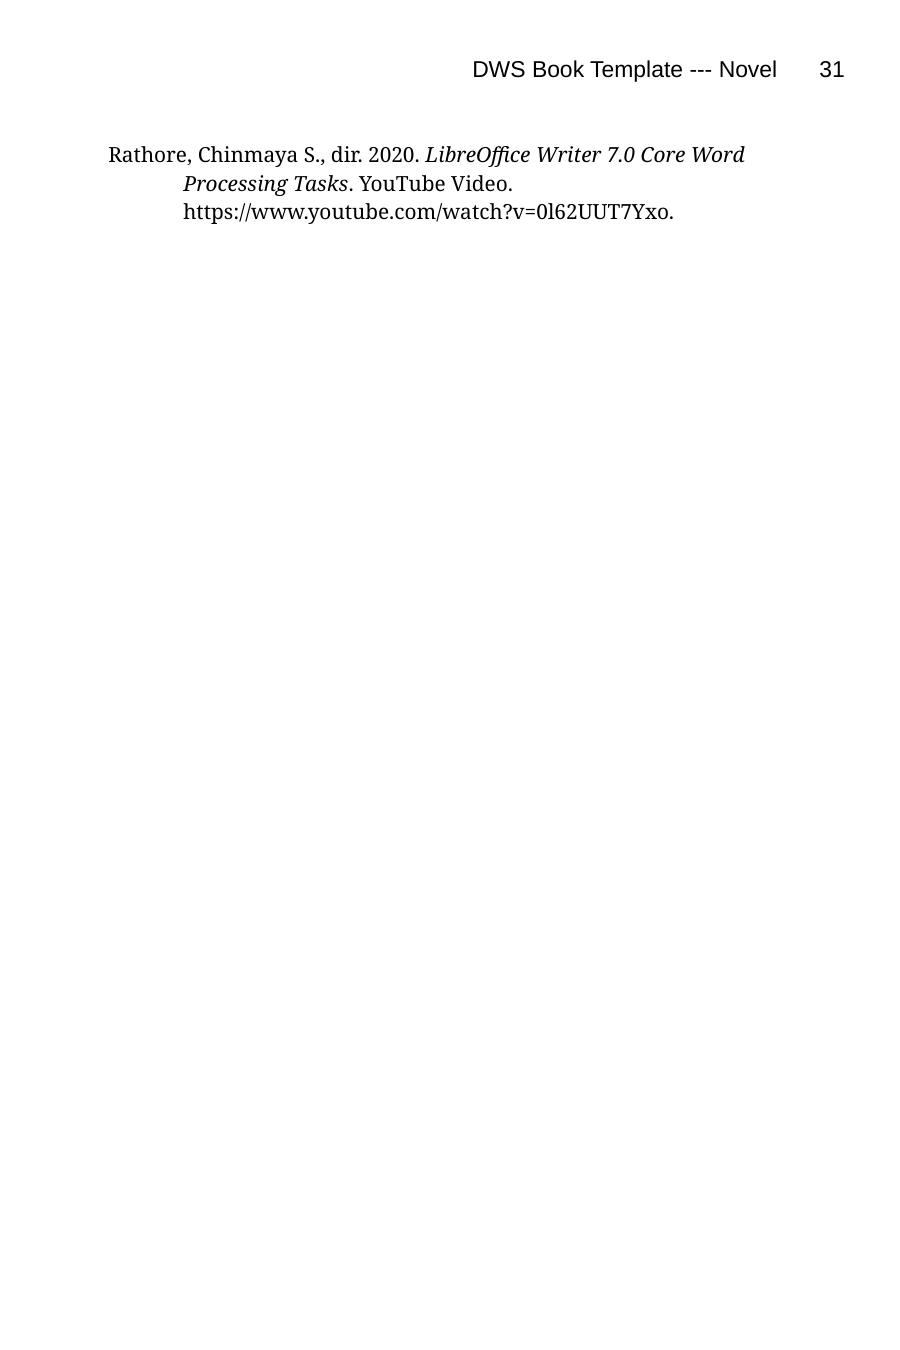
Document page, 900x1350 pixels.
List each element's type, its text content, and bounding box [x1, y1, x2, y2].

text Rathore, Chinmaya S., dir. 2020. LibreOffice Writer 7.0 Core Word Processing Tasks. YouTube Video. https://www.youtube.com/watch?v=0l62UUT7Yxo. [108, 140, 844, 226]
